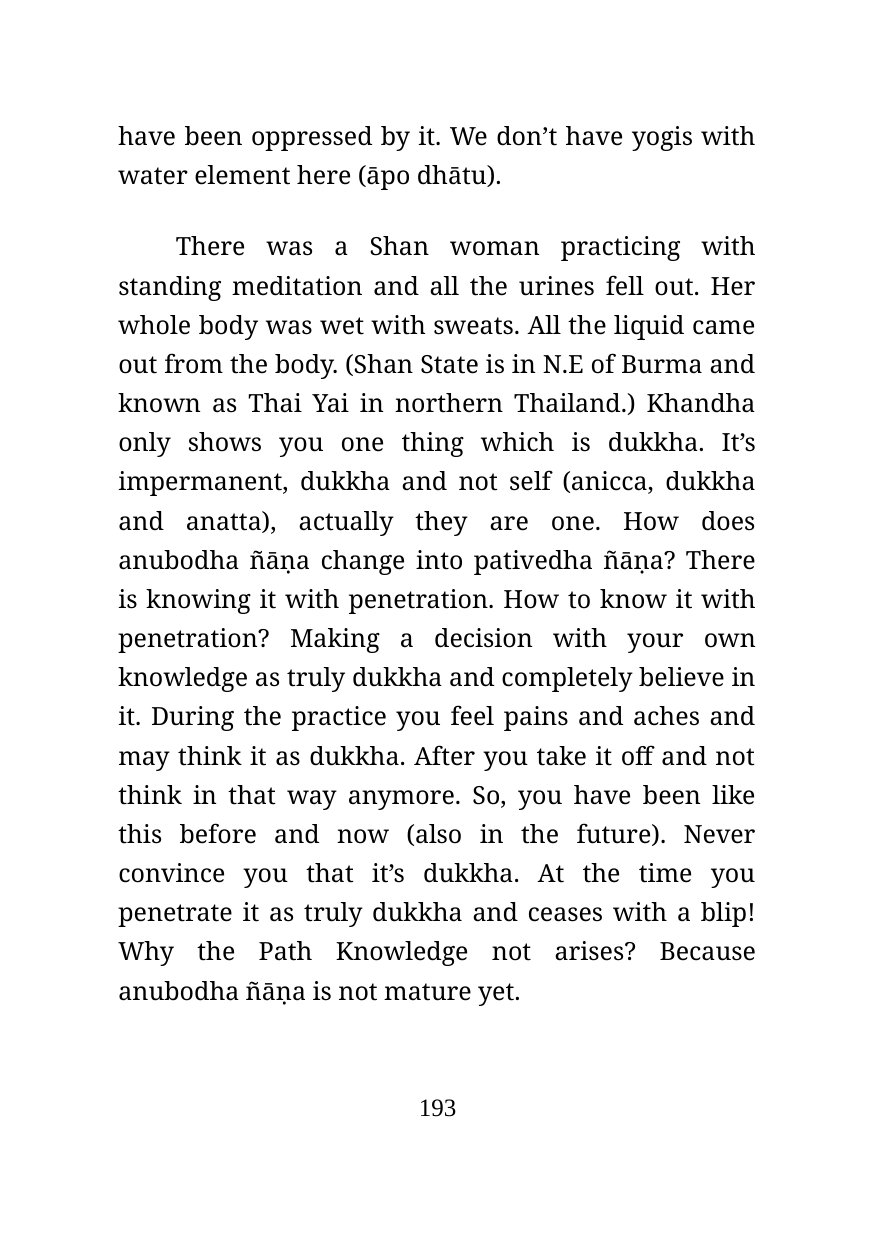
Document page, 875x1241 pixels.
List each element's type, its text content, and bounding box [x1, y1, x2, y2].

text There was a Shan woman practicing with standing meditation and all the urines fell out. Her whole body was wet with sweats. All the liquid came out from the body. (Shan State is in N.E of Burma and known as Thai Yai in northern Thailand.) Khandha only shows you one thing which is dukkha. It’s impermanent, dukkha and not self (anicca, dukkha and anatta), actually they are one. How does anubodha ñāṇa change into pativedha ñāṇa? There is knowing it with penetration. How to know it with penetration? Making a decision with your own knowledge as truly dukkha and completely believe in it. During the practice you feel pains and aches and may think it as dukkha. After you take it off and not think in that way anymore. So, you have been like this before and now (also in the future). Never convince you that it’s dukkha. At the time you penetrate it as truly dukkha and ceases with a blip! Why the Path Knowledge not arises? Because anubodha ñāṇa is not mature yet. [118, 229, 756, 1007]
text have been oppressed by it. We don’t have yogis with water element here (āpo dhātu). [118, 118, 756, 191]
